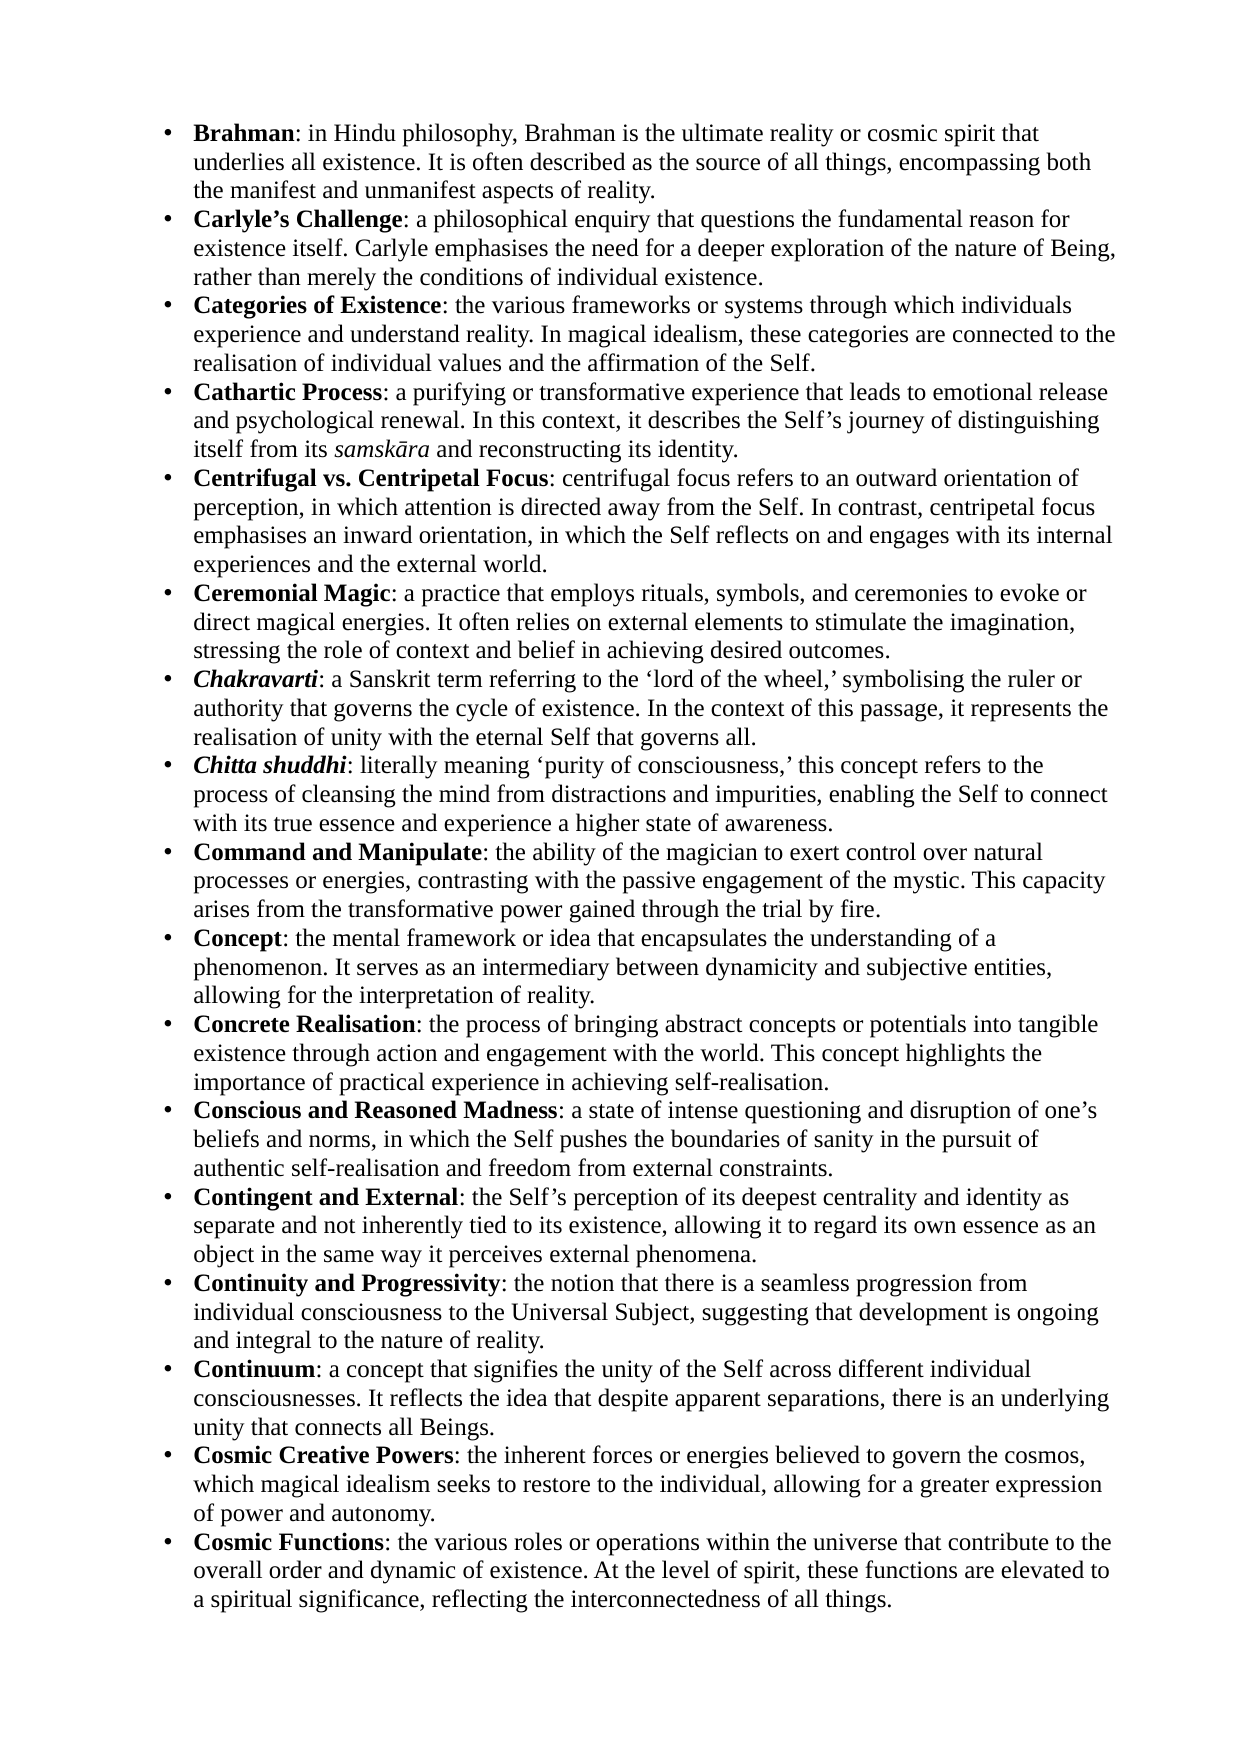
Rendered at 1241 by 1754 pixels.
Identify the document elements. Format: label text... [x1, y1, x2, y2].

list Command and Manipulate: the ability of the magician to exert control over natural processes or energies, contrasting with the passive engagement of the mystic. This capacity arises from the transformative power gained through the trial by fire. [164, 837, 1122, 923]
list Chakravarti: a Sanskrit term referring to the ‘lord of the wheel,’ symbolising the ruler or authority that governs the cycle of existence. In the context of this passage, it represents the realisation of unity with the eternal Self that governs all. [164, 664, 1122, 751]
list Contingent and External: the Self’s perception of its deepest centrality and identity as separate and not inherently tied to its existence, allowing it to regard its own essence as an object in the same way it perceives external phenomena. [164, 1182, 1122, 1268]
list Conscious and Reasoned Madness: a state of intense questioning and disruption of one’s beliefs and norms, in which the Self pushes the boundaries of sanity in the pursuit of authentic self-realisation and freedom from external constraints. [164, 1096, 1122, 1182]
list Continuum: a concept that signifies the unity of the Self across different individual consciousnesses. It reflects the idea that despite apparent separations, there is an underlying unity that connects all Beings. [164, 1354, 1122, 1441]
list Categories of Existence: the various frameworks or systems through which individuals experience and understand reality. In magical idealism, these categories are connected to the realisation of individual values and the affirmation of the Self. [164, 291, 1122, 377]
list Concrete Realisation: the process of bringing abstract concepts or potentials into tangible existence through action and engagement with the world. This concept highlights the importance of practical experience in achieving self-realisation. [164, 1009, 1122, 1096]
list Cosmic Functions: the various roles or operations within the universe that contribute to the overall order and dynamic of existence. At the level of spirit, these functions are elevated to a spiritual significance, reflecting the interconnectedness of all things. [164, 1527, 1122, 1613]
list Brahman: in Hindu philosophy, Brahman is the ultimate reality or cosmic spirit that underlies all existence. It is often described as the source of all things, encompassing both the manifest and unmanifest aspects of reality. [164, 118, 1122, 204]
list Cathartic Process: a purifying or transformative experience that leads to emotional release and psychological renewal. In this context, it describes the Self’s journey of distinguishing itself from its samskāra and reconstructing its identity. [164, 377, 1122, 463]
list Concept: the mental framework or idea that encapsulates the understanding of a phenomenon. It serves as an intermediary between dynamicity and subjective entities, allowing for the interpretation of reality. [164, 923, 1122, 1009]
list Carlyle’s Challenge: a philosophical enquiry that questions the fundamental reason for existence itself. Carlyle emphasises the need for a deeper exploration of the nature of Being, rather than merely the conditions of individual existence. [164, 204, 1122, 291]
list Ceremonial Magic: a practice that employs rituals, symbols, and ceremonies to evoke or direct magical energies. It often relies on external elements to stimulate the imagination, stressing the role of context and belief in achieving desired outcomes. [164, 578, 1122, 664]
list Cosmic Creative Powers: the inherent forces or energies believed to govern the cosmos, which magical idealism seeks to restore to the individual, allowing for a greater expression of power and autonomy. [164, 1441, 1122, 1527]
list Continuity and Progressivity: the notion that there is a seamless progression from individual consciousness to the Universal Subject, suggesting that development is ongoing and integral to the nature of reality. [164, 1268, 1122, 1354]
list Centrifugal vs. Centripetal Focus: centrifugal focus refers to an outward orientation of perception, in which attention is directed away from the Self. In contrast, centripetal focus emphasises an inward orientation, in which the Self reflects on and engages with its internal experiences and the external world. [164, 463, 1122, 578]
list Chitta shuddhi: literally meaning ‘purity of consciousness,’ this concept refers to the process of cleansing the mind from distractions and impurities, enabling the Self to connect with its true essence and experience a higher state of awareness. [164, 751, 1122, 837]
